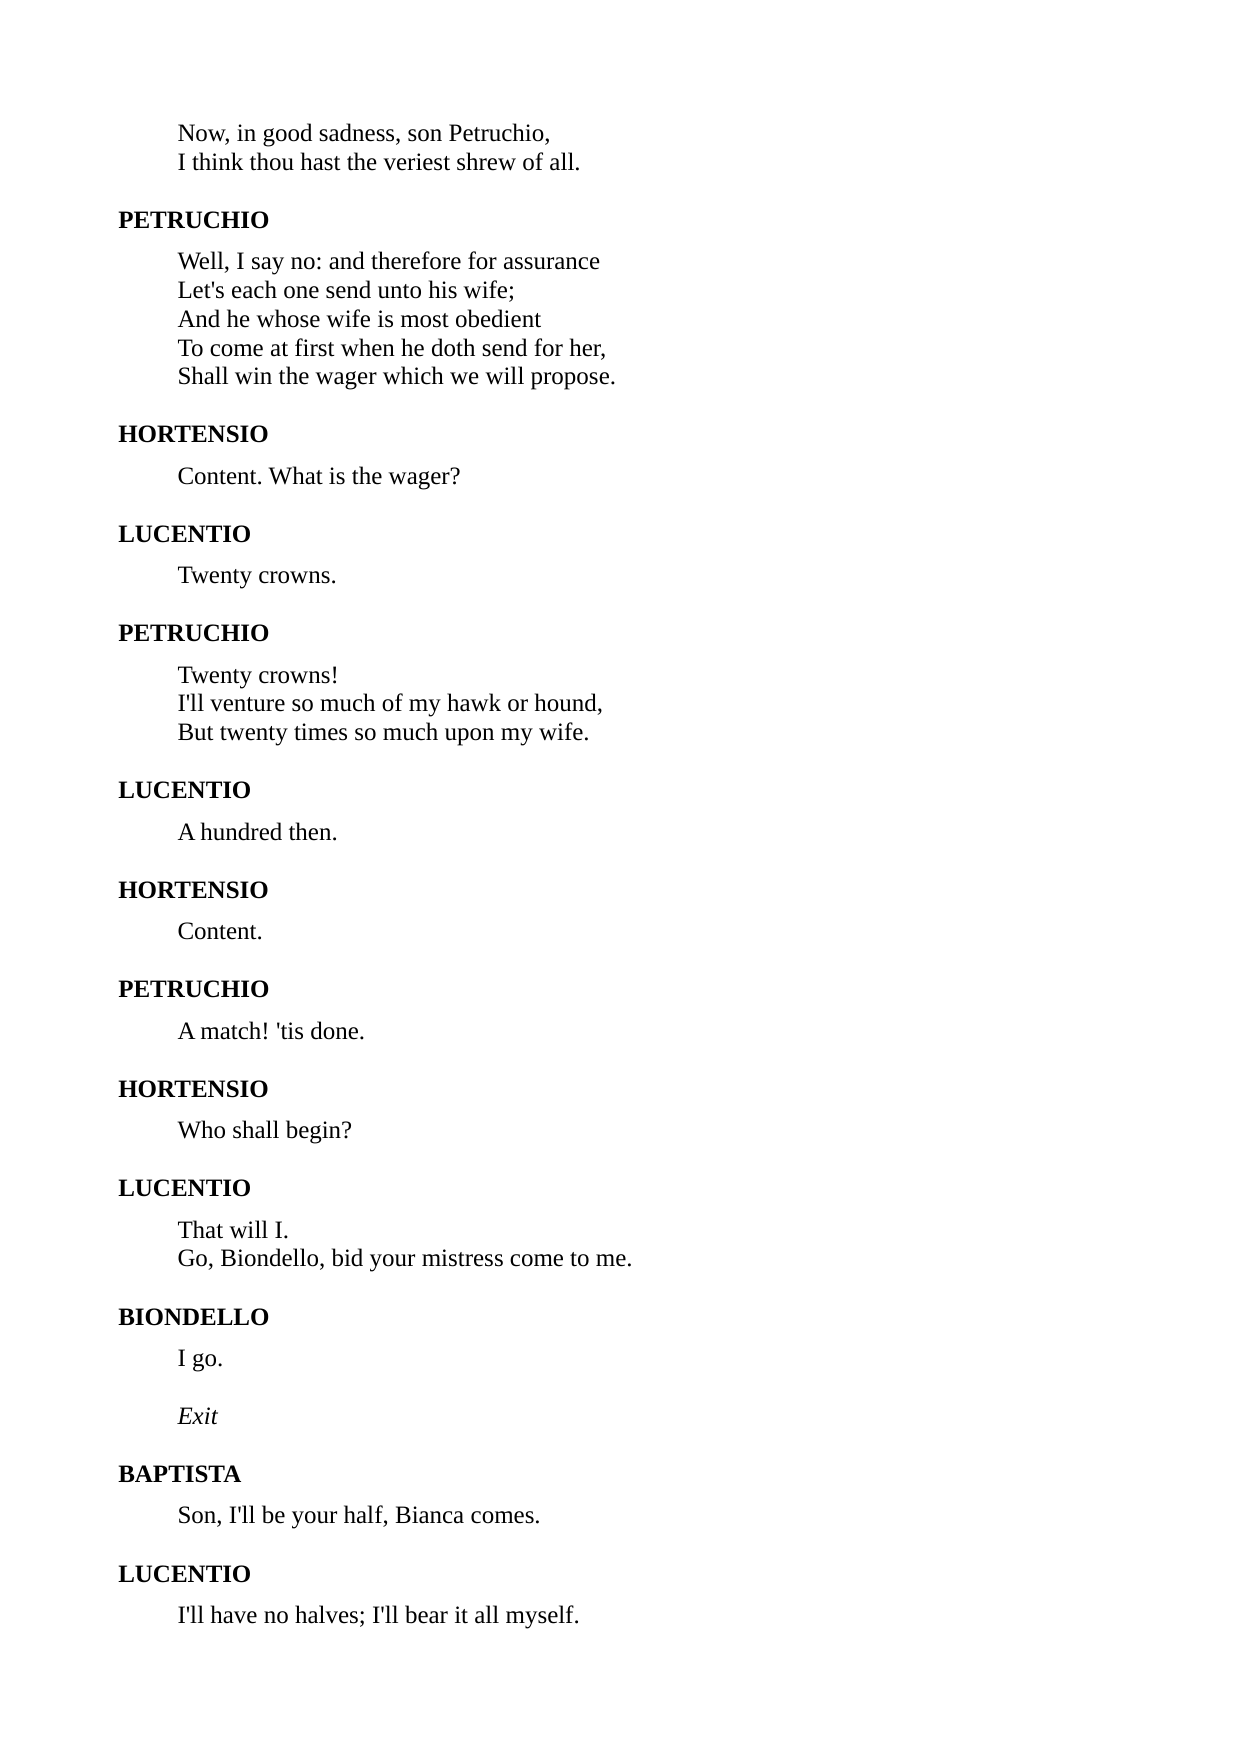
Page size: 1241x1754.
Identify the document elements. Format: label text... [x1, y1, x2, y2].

text I go. [177, 1343, 1063, 1372]
text LUCENTIO [118, 519, 1122, 548]
text A hundred then. [177, 817, 1063, 846]
text That will I. Go, Biondello, bid your mistress come to me. [177, 1215, 1063, 1272]
text A match! 'tis done. [177, 1016, 1063, 1044]
text Content. [177, 916, 1063, 945]
text Exit [177, 1401, 1063, 1430]
text PETRUCHIO [118, 974, 1122, 1003]
text BAPTISTA [118, 1459, 1122, 1488]
text Twenty crowns. [177, 560, 1063, 589]
text LUCENTIO [118, 1559, 1122, 1588]
text Twenty crowns! I'll venture so much of my hawk or hound, But twenty times so much upon my wife. [177, 660, 1063, 746]
text I'll have no halves; I'll bear it all myself. [177, 1600, 1063, 1629]
text Well, I say no: and therefore for assurance Let's each one send unto his wife; And he whose wife is most obedient To come at first when he doth send for her, Shall win the wager which we will propose. [177, 246, 1063, 390]
text BIONDELLO [118, 1302, 1122, 1330]
text HORTENSIO [118, 1074, 1122, 1103]
text Content. What is the wager? [177, 461, 1063, 489]
text PETRUCHIO [118, 618, 1122, 647]
text Now, in good sadness, son Petruchio, I think thou hast the veriest shrew of all. [177, 118, 1063, 176]
text LUCENTIO [118, 1173, 1122, 1202]
text HORTENSIO [118, 419, 1122, 448]
text PETRUCHIO [118, 205, 1122, 234]
text Son, I'll be your half, Bianca comes. [177, 1501, 1063, 1529]
text Who shall begin? [177, 1115, 1063, 1144]
text HORTENSIO [118, 875, 1122, 904]
text LUCENTIO [118, 776, 1122, 804]
